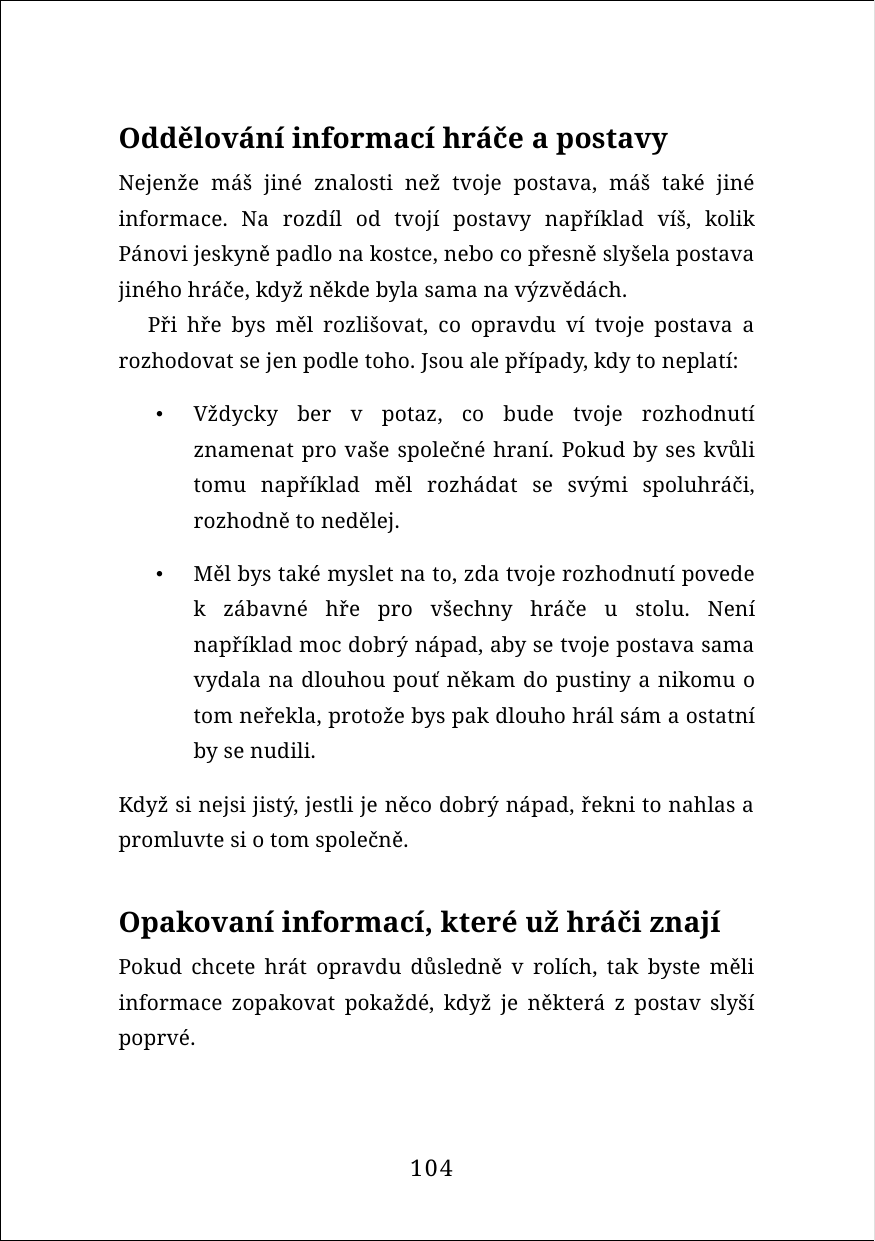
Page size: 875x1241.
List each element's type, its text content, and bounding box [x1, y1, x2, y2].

subtitle Opakovaní informací, které už hráči znají [118, 902, 756, 941]
list Měl bys také myslet na to, zda tvoje rozhodnutí povede k zábavné hře pro všechny hráče u stolu. Není například moc dobrý nápad, aby se tvoje postava sama vydala na dlouhou pouť někam do pustiny a nikomu o tom neřekla, protože bys pak dlouho hrál sám a ostatní by se nudili. [156, 559, 756, 765]
list Vždycky ber v potaz, co bude tvoje rozhodnutí znamenat pro vaše společné hraní. Pokud by ses kvůli tomu například měl rozhádat se svými spoluhráči, rozhodně to nedělej. [156, 399, 756, 534]
subtitle Oddělování informací hráče a postavy [118, 118, 756, 157]
text Nejenže máš jiné znalosti než tvoje postava, máš také jiné informace. Na rozdíl od tvojí postavy například víš, kolik Pánovi jeskyně padlo na kostce, nebo co přesně slyšela postava jiného hráče, když někde byla sama na výzvědách. Při hře bys měl rozlišovat, co opravdu ví tvoje postava a rozhodovat se jen podle toho. Jsou ale případy, kdy to neplatí: [118, 168, 756, 374]
text Pokud chcete hrát opravdu důsledně v rolích, tak byste měli informace zopakovat pokaždé, když je některá z postav slyší poprvé. [118, 952, 756, 1052]
text Když si nejsi jistý, jestli je něco dobrý nápad, řekni to nahlas a promluvte si o tom společně. [118, 790, 756, 854]
